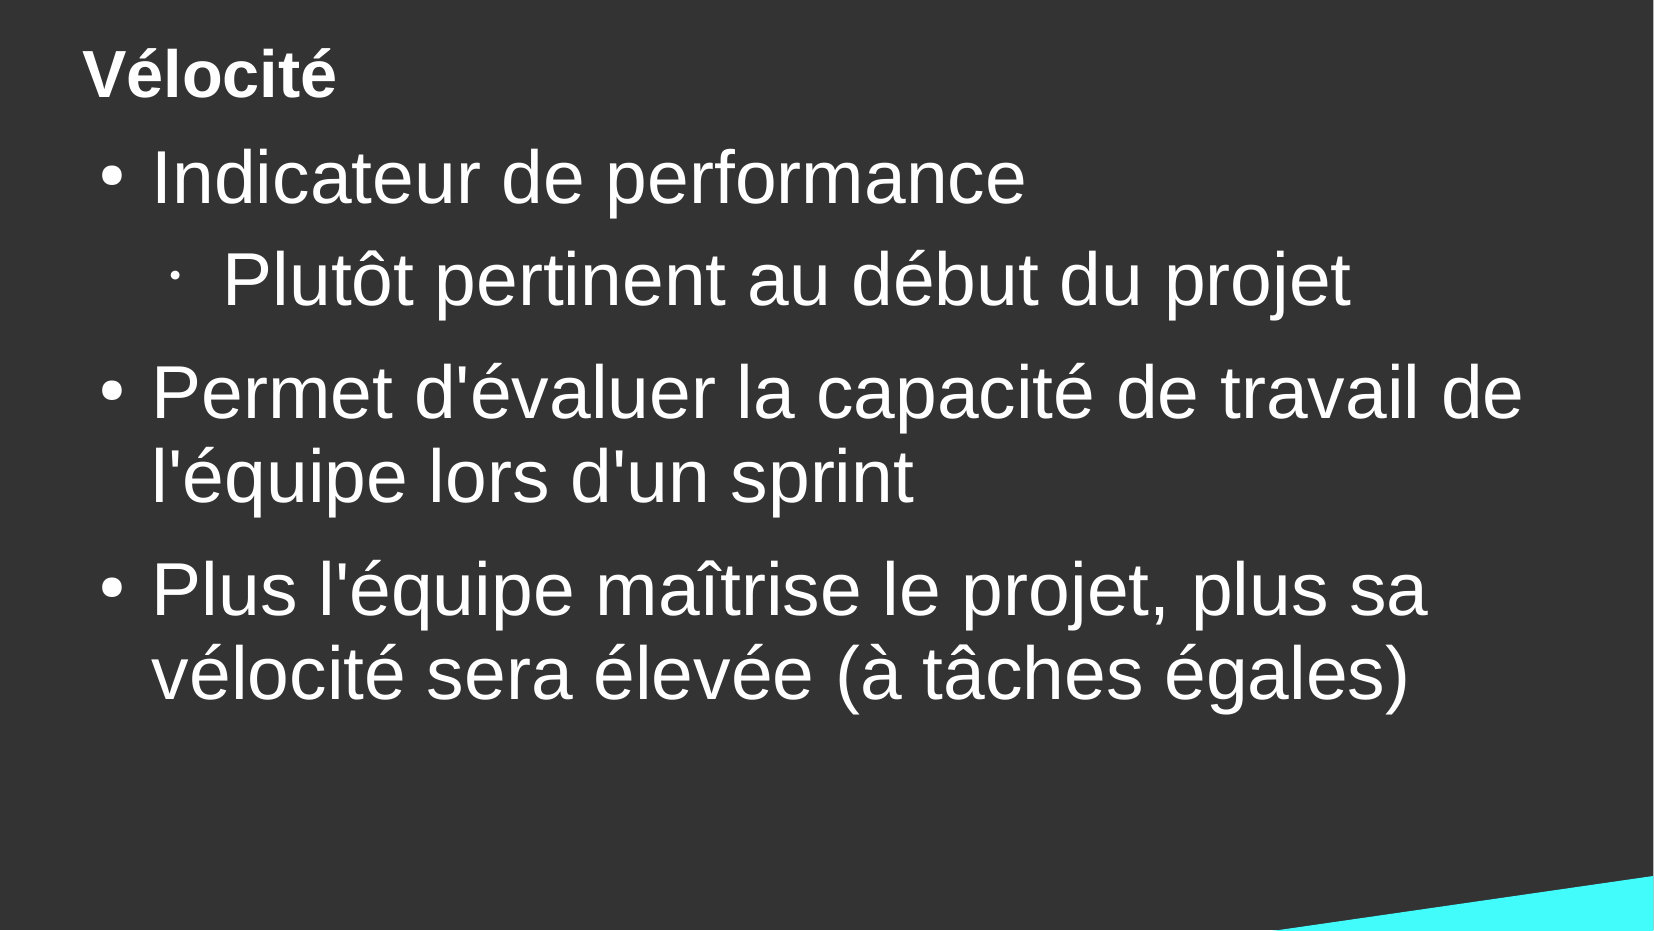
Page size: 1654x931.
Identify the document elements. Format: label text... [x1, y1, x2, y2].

list Indicateur de performance Plutôt pertinent au début du projet Permet d'évaluer la capacité de travail de l'équipe lors d'un sprint Plus l'équipe maîtrise le projet, plus sa vélocité sera élevée (à tâches égales) [80, 135, 1620, 777]
text_box [1272, 875, 1654, 931]
title Vélocité [82, 37, 1571, 122]
